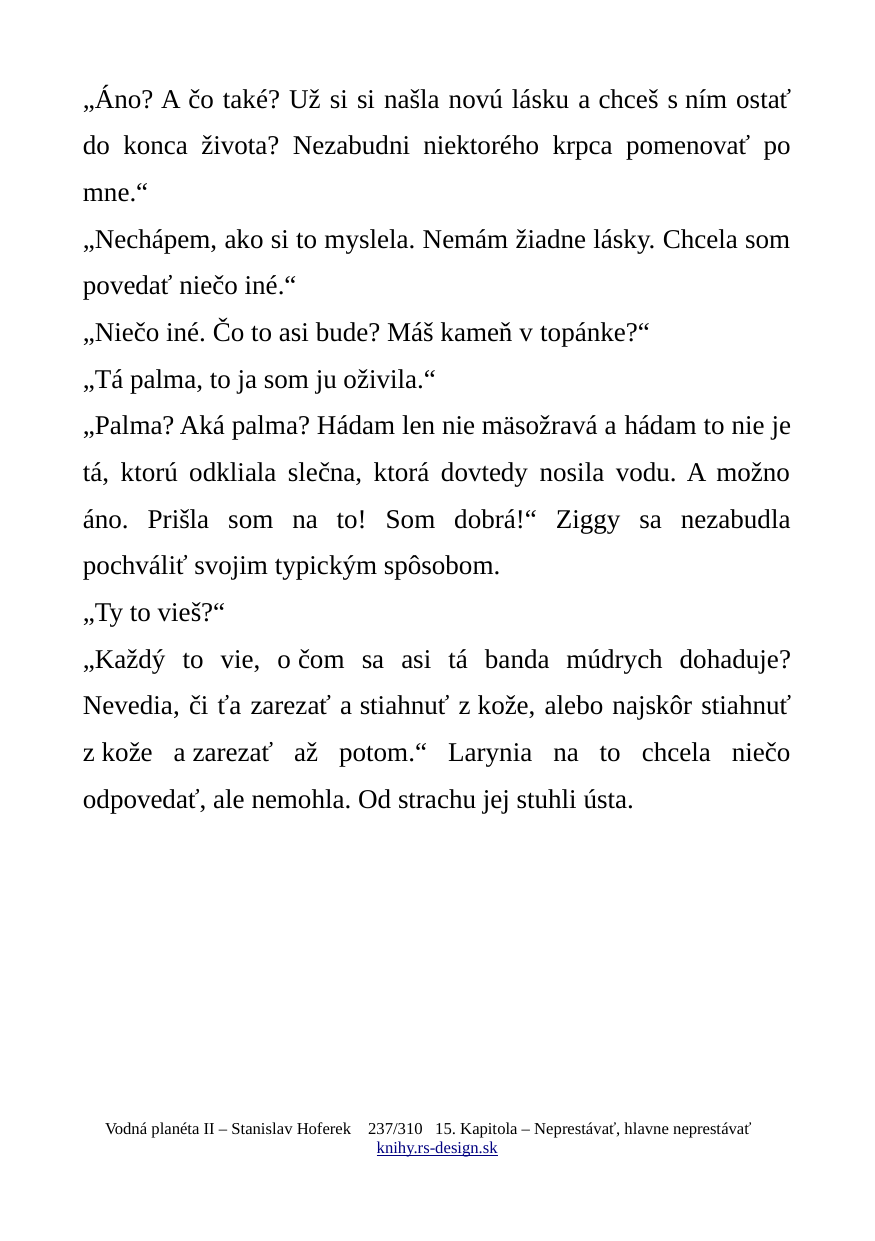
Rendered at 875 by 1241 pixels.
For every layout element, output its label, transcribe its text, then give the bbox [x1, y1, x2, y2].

text „Tá palma, to ja som ju oživila.“ [83, 363, 791, 394]
text „Áno? A čo také? Už si si našla novú lásku a chceš s ním ostať do konca života? Nezabudni niektorého krpca pomenovať po mne.“ [83, 83, 791, 207]
text „Palma? Aká palma? Hádam len nie mäsožravá a hádam to nie je tá, ktorú odkliala slečna, ktorá dovtedy nosila vodu. A možno áno. Prišla som na to! Som dobrá!“ Ziggy sa nezabudla pochváliť svojim typickým spôsobom. [83, 409, 791, 581]
text „Ty to vieš?“ [83, 596, 791, 627]
text „Nechápem, ako si to myslela. Nemám žiadne lásky. Chcela som povedať niečo iné.“ [83, 223, 791, 301]
text „Niečo iné. Čo to asi bude? Máš kameň v topánke?“ [83, 316, 791, 347]
text „Každý to vie, o čom sa asi tá banda múdrych dohaduje? Nevedia, či ťa zarezať a stiahnuť z kože, alebo najskôr stiahnuť z kože a zarezať až potom.“ Larynia na to chcela niečo odpovedať, ale nemohla. Od strachu jej stuhli ústa. [83, 643, 791, 814]
